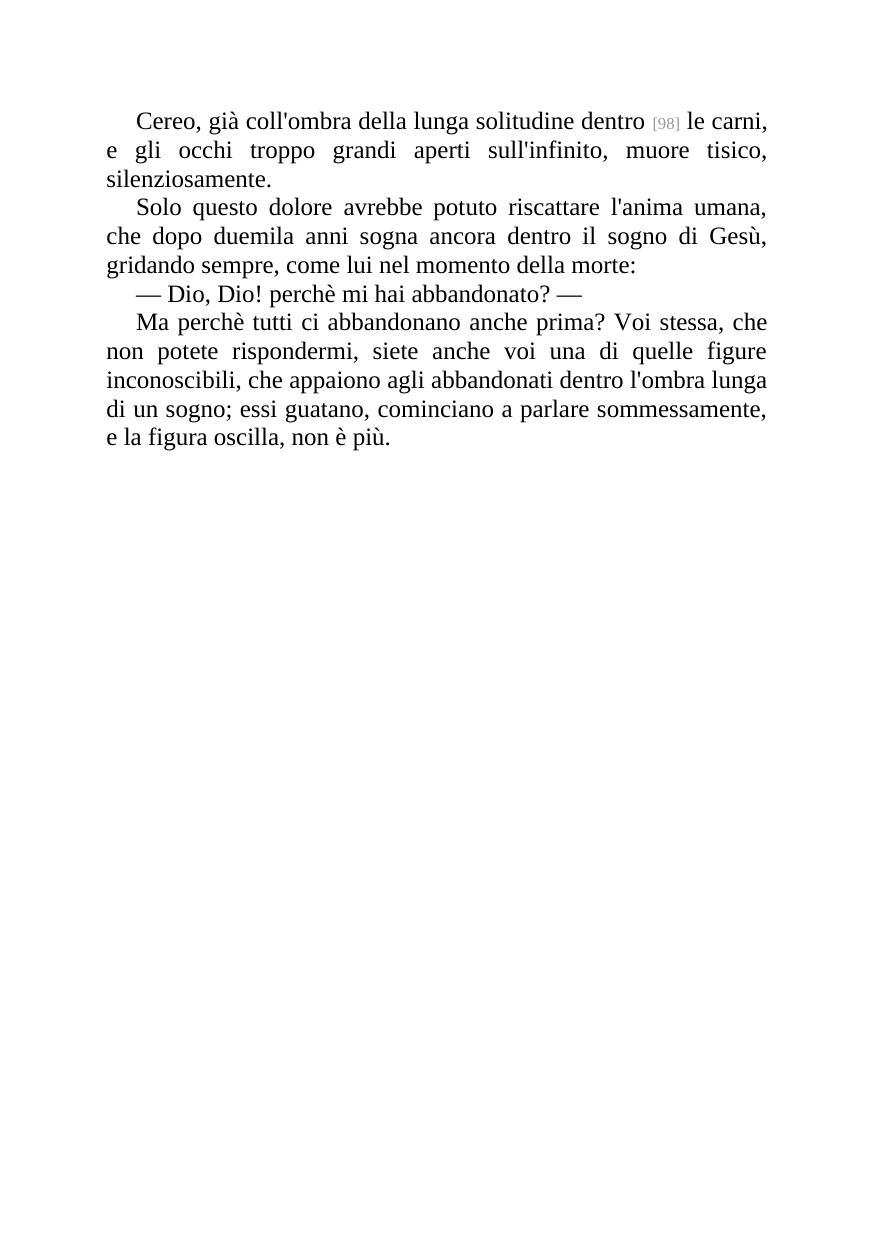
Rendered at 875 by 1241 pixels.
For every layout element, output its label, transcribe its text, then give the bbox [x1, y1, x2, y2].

text — Dio, Dio! perchè mi hai abbandonato? — [106, 279, 768, 307]
text Ma perchè tutti ci abbandonano anche prima? Voi stessa, che non potete rispondermi, siete anche voi una di quelle figure inconoscibili, che appaiono agli abbandonati dentro l'ombra lunga di un sogno; essi guatano, cominciano a parlare sommessamente, e la figura oscilla, non è più. [106, 307, 768, 451]
text Solo questo dolore avrebbe potuto riscattare l'anima umana, che dopo duemila anni sogna ancora dentro il sogno di Gesù, gridando sempre, come lui nel momento della morte: [106, 192, 768, 279]
text Cereo, già coll'ombra della lunga solitudine dentro [98] le carni, e gli occhi troppo grandi aperti sull'infinito, muore tisico, silenziosamente. [106, 106, 768, 192]
